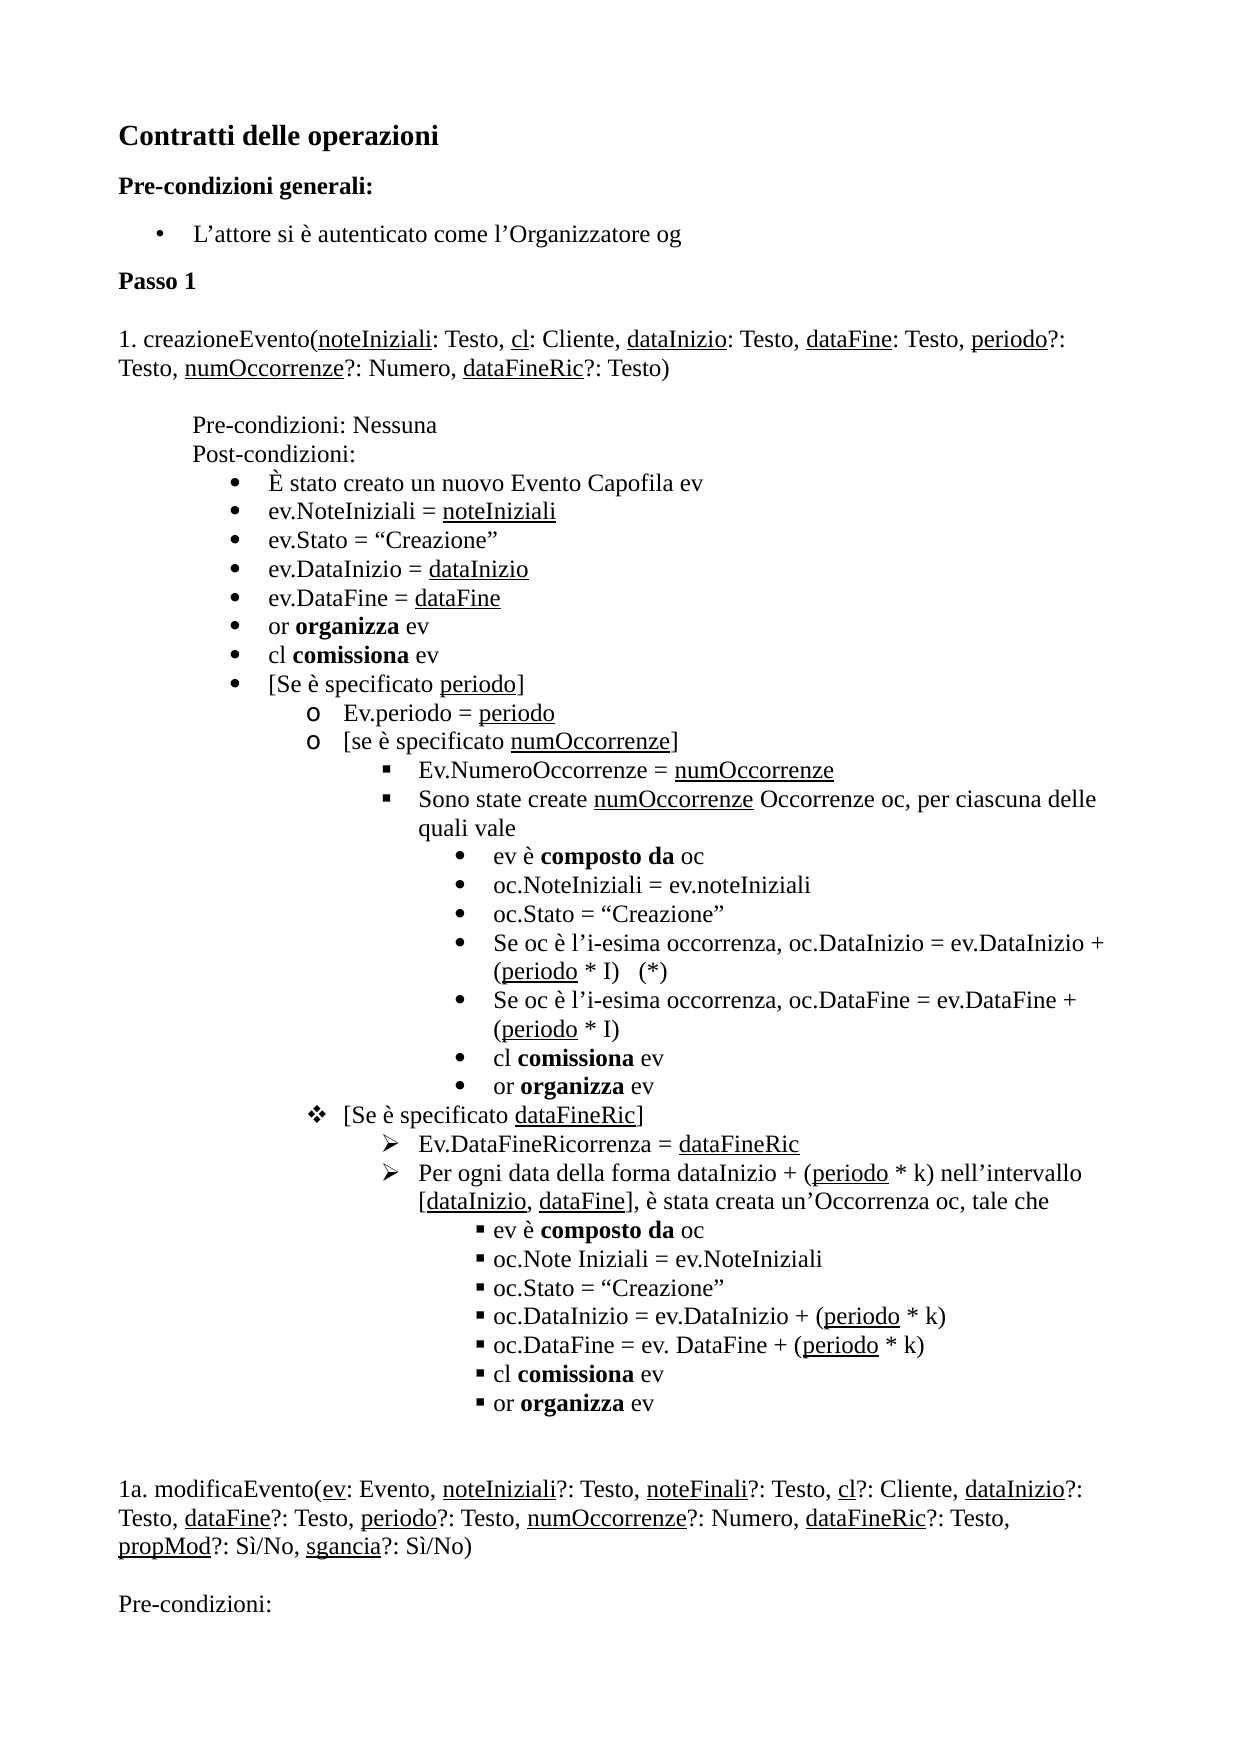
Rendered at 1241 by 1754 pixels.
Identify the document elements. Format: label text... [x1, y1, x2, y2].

list Ev.DataFineRicorrenza = dataFineRic [381, 1129, 1122, 1158]
list Pre-condizioni: [118, 1589, 1122, 1618]
list [Se è specificato periodo] [231, 669, 1122, 698]
list ev è composto da oc [474, 1215, 1122, 1244]
list Ev.NumeroOccorrenze = numOccorrenze [381, 755, 1122, 784]
list Sono state create numOccorrenze Occorrenze oc, per ciascuna delle quali vale [381, 784, 1122, 841]
list or organizza ev [474, 1388, 1122, 1416]
list ev.Stato = “Creazione” [231, 525, 1122, 554]
list oc.NoteIniziali = ev.noteIniziali [456, 870, 1122, 899]
list cl comissiona ev [474, 1359, 1122, 1388]
list L’attore si è autenticato come l’Organizzatore og [156, 219, 1122, 248]
list Se oc è l’i-esima occorrenza, oc.DataInizio = ev.DataInizio + (periodo * I) (*) [456, 928, 1122, 985]
list [Se è specificato dataFineRic] [306, 1100, 1122, 1129]
list Ev.periodo = periodo [306, 698, 1122, 726]
list Se oc è l’i-esima occorrenza, oc.DataFine = ev.DataFine + (periodo * I) [456, 985, 1122, 1043]
text Post-condizioni: [118, 439, 1122, 468]
list or organizza ev [231, 611, 1122, 640]
text Contratti delle operazioni [118, 118, 1122, 152]
list 1. creazioneEvento(noteIniziali: Testo, cl: Cliente, dataInizio: Testo, dataFine: Testo, periodo?: Testo, numOccorrenze?: Numero, dataFineRic?: Testo) [118, 324, 1122, 381]
list 1a. modificaEvento(ev: Evento, noteIniziali?: Testo, noteFinali?: Testo, cl?: Cliente, dataInizio?: Testo, dataFine?: Testo, periodo?: Testo, numOccorrenze?: Numero, dataFineRic?: Testo, propMod?: Sì/No, sgancia?: Sì/No) [118, 1474, 1122, 1560]
list oc.Stato = “Creazione” [456, 899, 1122, 928]
text Pre-condizioni: Nessuna [118, 410, 1122, 439]
list oc.Note Iniziali = ev.NoteIniziali [474, 1244, 1122, 1273]
list or organizza ev [456, 1071, 1122, 1100]
list cl comissiona ev [231, 640, 1122, 669]
list [se è specificato numOccorrenze] [306, 726, 1122, 755]
list ev.DataInizio = dataInizio [231, 554, 1122, 583]
list ev.NoteIniziali = noteIniziali [231, 496, 1122, 525]
list È stato creato un nuovo Evento Capofila ev [231, 468, 1122, 496]
text Passo 1 [118, 266, 1122, 295]
list oc.Stato = “Creazione” [474, 1273, 1122, 1301]
text Pre-condizioni generali: [118, 171, 1122, 200]
list oc.DataFine = ev. DataFine + (periodo * k) [474, 1330, 1122, 1359]
list ev.DataFine = dataFine [231, 583, 1122, 611]
list Per ogni data della forma dataInizio + (periodo * k) nell’intervallo [dataInizio, dataFine], è stata creata un’Occorrenza oc, tale che [381, 1158, 1122, 1215]
list cl comissiona ev [456, 1043, 1122, 1071]
list oc.DataInizio = ev.DataInizio + (periodo * k) [474, 1301, 1122, 1330]
list ev è composto da oc [456, 841, 1122, 870]
